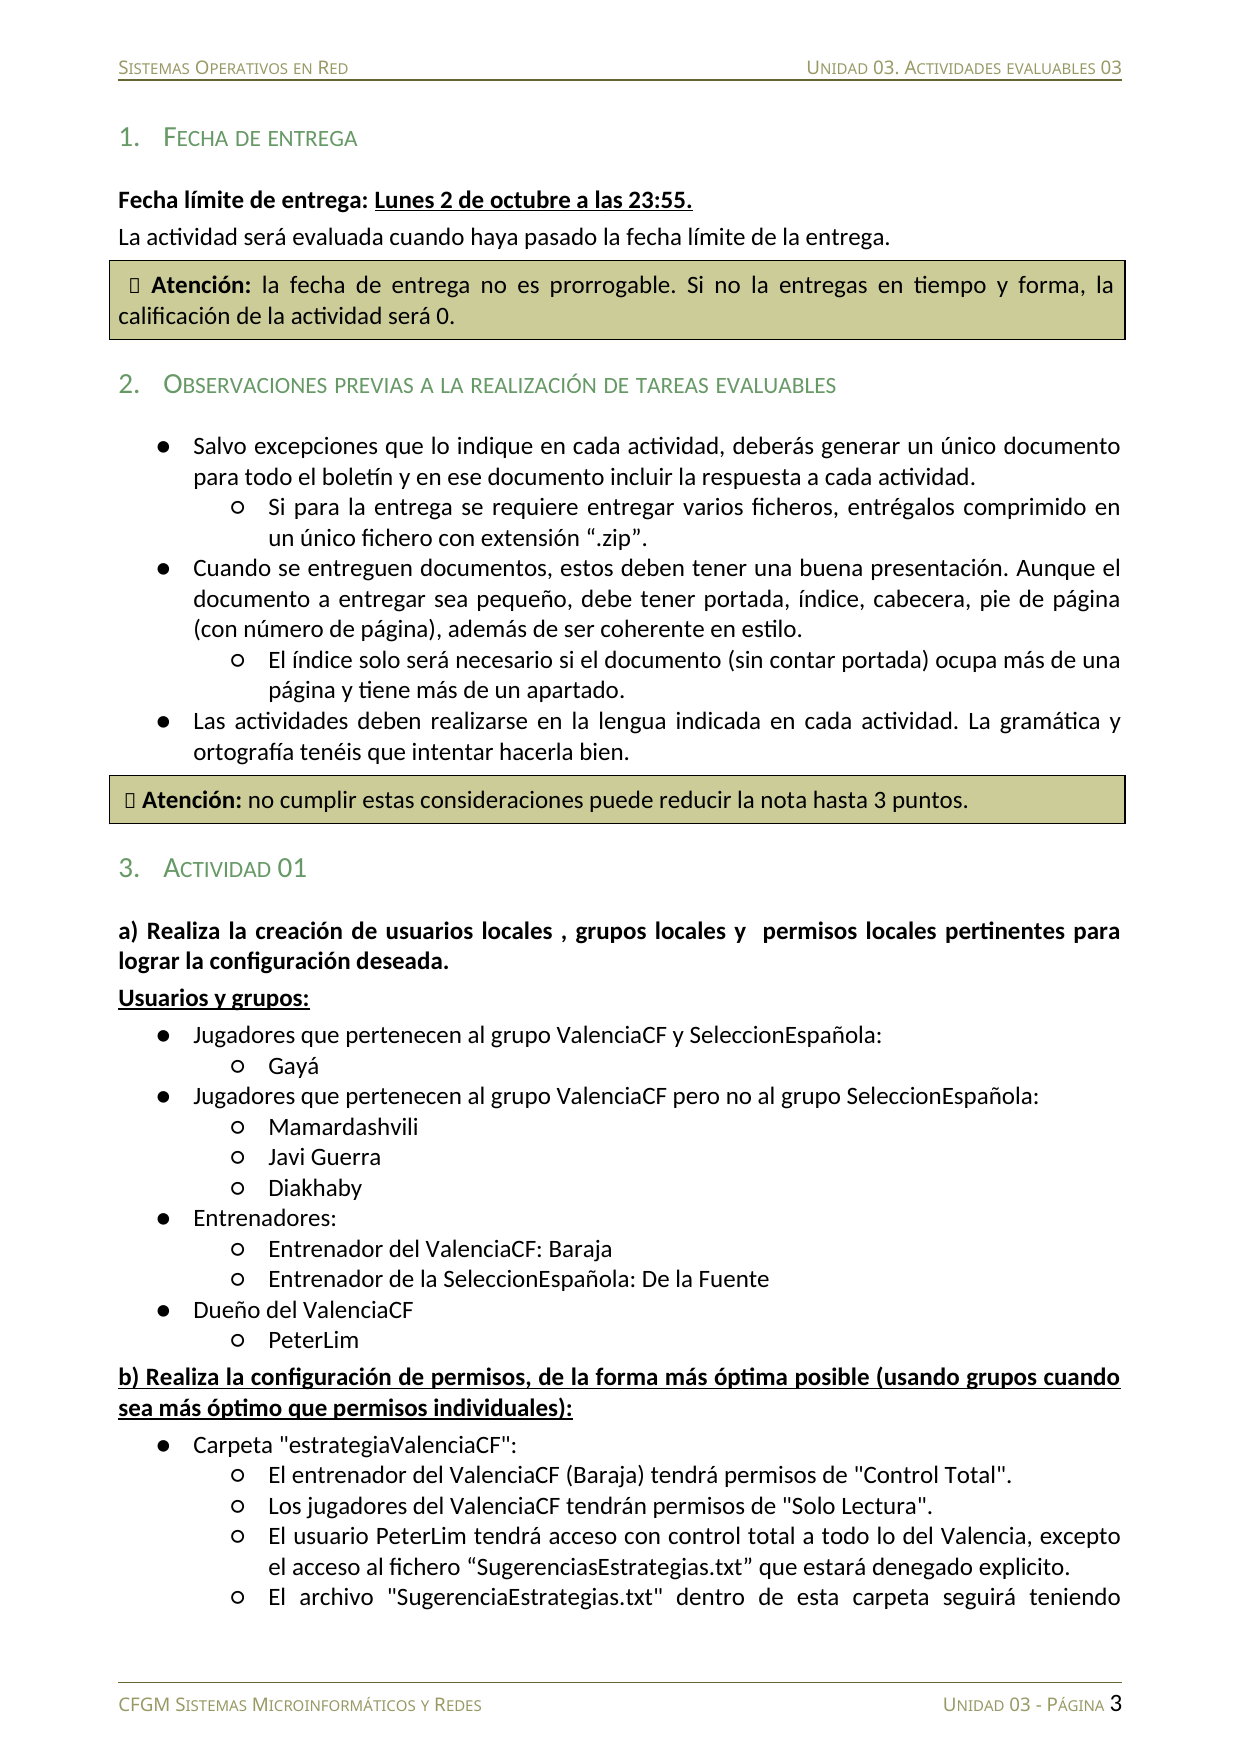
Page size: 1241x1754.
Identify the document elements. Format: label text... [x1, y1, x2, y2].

text b) Realiza la configuración de permisos, de la forma más óptima posible (usando grupos cuando sea más óptimo que permisos individuales): [118, 1361, 1122, 1422]
list Si para la entrega se requiere entregar varios ficheros, entrégalos comprimido en un único fichero con extensión “.zip”. [231, 491, 1122, 552]
list Gayá [231, 1050, 1122, 1080]
list Entrenadores: [156, 1202, 1122, 1233]
list PeterLim [231, 1324, 1122, 1355]
text Fecha límite de entrega: Lunes 2 de octubre a las 23:55. [118, 184, 1122, 214]
subtitle Observaciones previas a la realización de tareas evaluables [118, 365, 1122, 400]
list Carpeta "estrategiaValenciaCF": [156, 1429, 1122, 1459]
list Entrenador del ValenciaCF: Baraja [231, 1233, 1122, 1263]
list El archivo "SugerenciaEstrategias.txt" dentro de esta carpeta seguirá teniendo [231, 1582, 1122, 1612]
list Mamardashvili [231, 1111, 1122, 1141]
list Javi Guerra [231, 1141, 1122, 1172]
list Jugadores que pertenecen al grupo ValenciaCF pero no al grupo SeleccionEspañola: [156, 1080, 1122, 1111]
list El usuario PeterLim tendrá acceso con control total a todo lo del Valencia, excepto el acceso al fichero “SugerenciasEstrategias.txt” que estará denegado explicito. [231, 1521, 1122, 1582]
list Cuando se entreguen documentos, estos deben tener una buena presentación. Aunque el documento a entregar sea pequeño, debe tener portada, índice, cabecera, pie de página (con número de página), además de ser coherente en estilo. [156, 552, 1122, 644]
list Dueño del ValenciaCF [156, 1294, 1122, 1324]
list Salvo excepciones que lo indique en cada actividad, deberás generar un único documento para todo el boletín y en ese documento incluir la respuesta a cada actividad. [156, 430, 1122, 491]
list Jugadores que pertenecen al grupo ValenciaCF y SeleccionEspañola: [156, 1019, 1122, 1050]
subtitle Actividad 01 [118, 849, 1122, 885]
list El índice solo será necesario si el documento (sin contar portada) ocupa más de una página y tiene más de un apartado. [231, 644, 1122, 705]
list Diakhaby [231, 1172, 1122, 1202]
text Usuarios y grupos: [118, 982, 1122, 1013]
list Los jugadores del ValenciaCF tendrán permisos de "Solo Lectura". [231, 1490, 1122, 1521]
subtitle Fecha de entrega [118, 118, 1122, 154]
text ❕ Atención: la fecha de entrega no es prorrogable. Si no la entregas en tiempo y forma, la calificación de la actividad será 0. [110, 261, 1124, 339]
text La actividad será evaluada cuando haya pasado la fecha límite de la entrega. [118, 221, 1122, 251]
text a) Realiza la creación de usuarios locales , grupos locales y permisos locales pertinentes para lograr la configuración deseada. [118, 915, 1122, 976]
text ❕ Atención: no cumplir estas consideraciones puede reducir la nota hasta 3 puntos. [110, 776, 1124, 823]
list Las actividades deben realizarse en la lengua indicada en cada actividad. La gramática y ortografía tenéis que intentar hacerla bien. [156, 705, 1122, 766]
list Entrenador de la SeleccionEspañola: De la Fuente [231, 1263, 1122, 1294]
list El entrenador del ValenciaCF (Baraja) tendrá permisos de "Control Total". [231, 1459, 1122, 1490]
